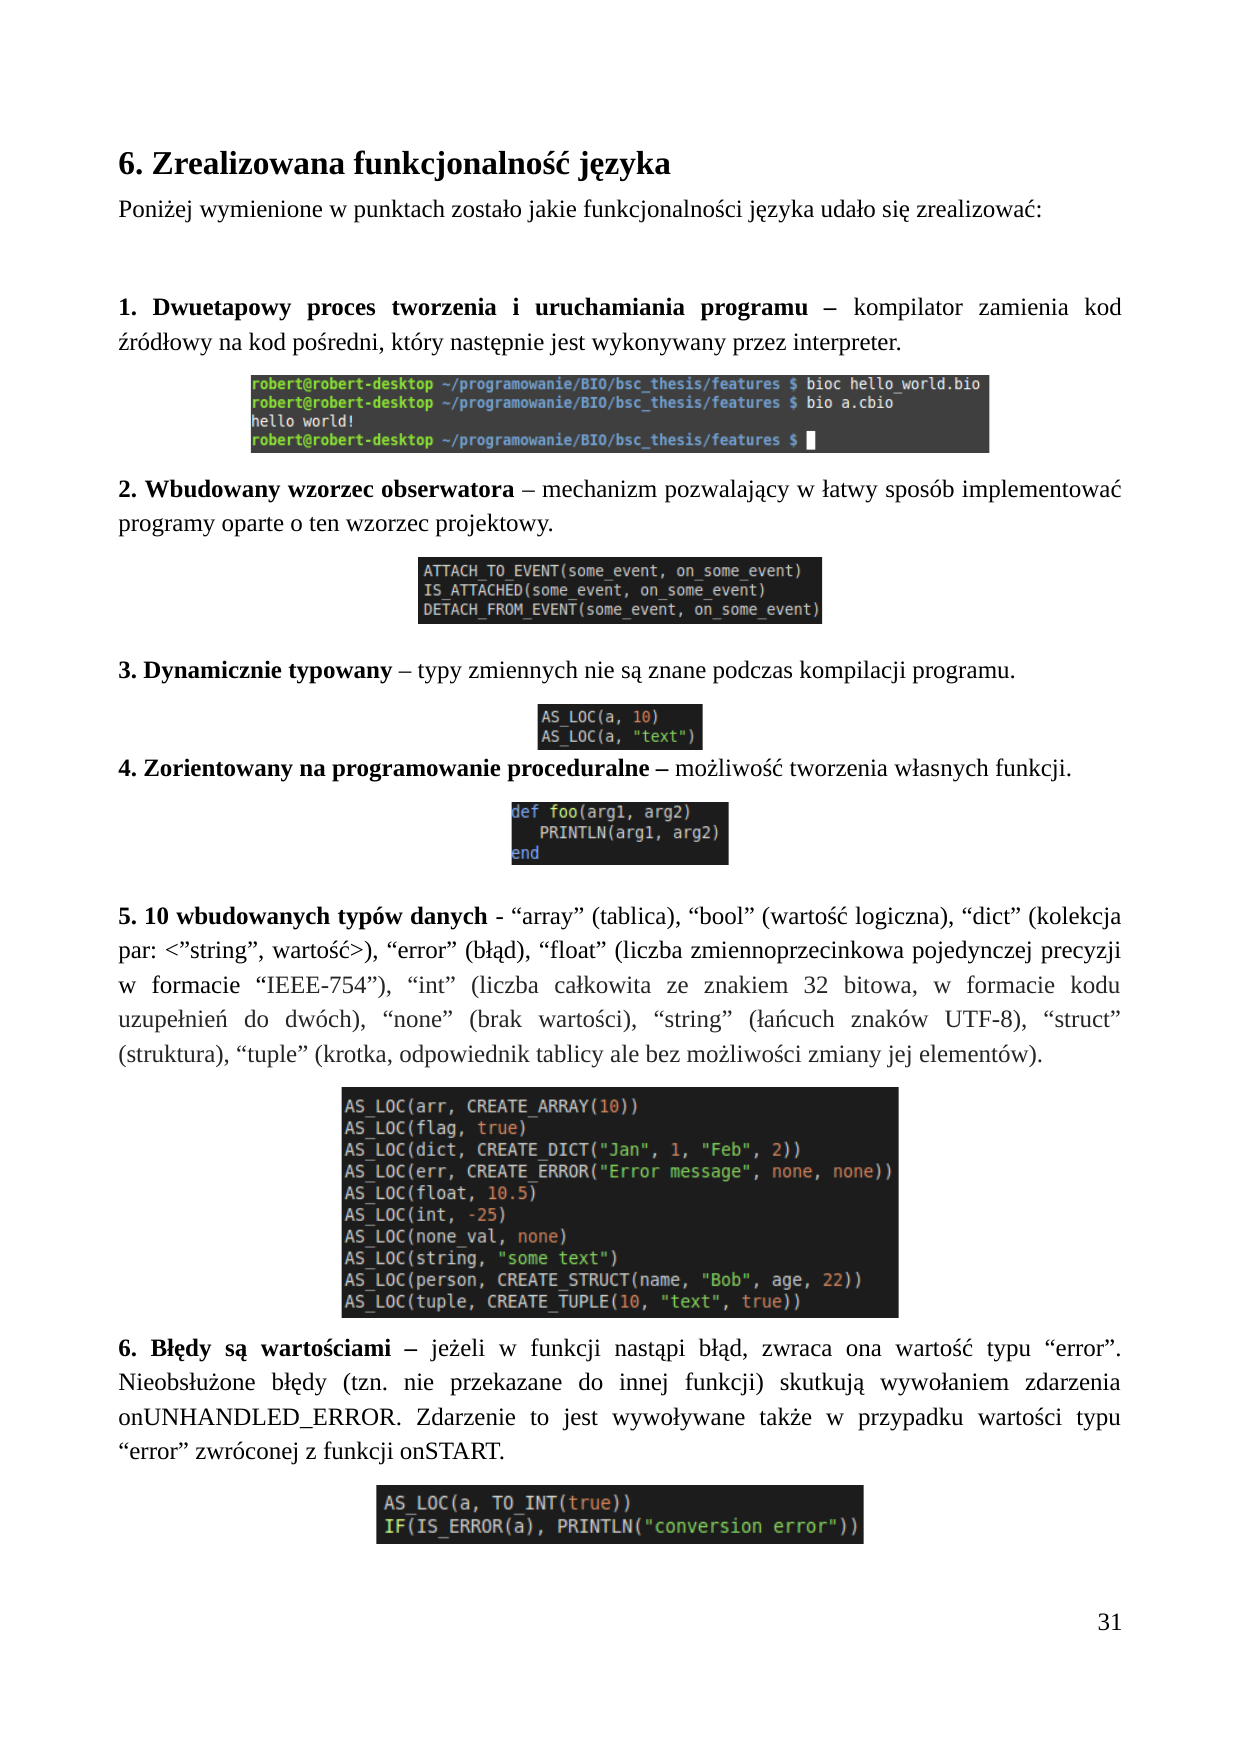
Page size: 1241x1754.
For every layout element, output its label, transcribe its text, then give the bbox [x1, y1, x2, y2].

picture [341, 1087, 899, 1318]
text 2. Wbudowany wzorzec obserwatora – mechanizm pozwalający w łatwy sposób implementować programy oparte o ten wzorzec projektowy. [118, 474, 1122, 537]
text 6. Błędy są wartościami – jeżeli w funkcji nastąpi błąd, zwraca ona wartość typu “error”. Nieobsłużone błędy (tzn. nie przekazane do innej funkcji) skutkują wywołaniem zdarzenia onUNHANDLED_ERROR. Zdarzenie to jest wywoływane także w przypadku wartości typu “error” zwróconej z funkcji onSTART. [118, 1333, 1122, 1465]
text 5. 10 wbudowanych typów danych - “array” (tablica), “bool” (wartość logiczna), “dict” (kolekcja par: <”string”, wartość>), “error” (błąd), “float” (liczba zmiennoprzecinkowa pojedynczej precyzji w formacie “IEEE-754”), “int” (liczba całkowita ze znakiem 32 bitowa, w formacie kodu uzupełnień do dwóch), “none” (brak wartości), “string” (łańcuch znaków UTF-8), “struct” (struktura), “tuple” (krotka, odpowiednik tablicy ale bez możliwości zmiany jej elementów). [118, 901, 1122, 1067]
text Poniżej wymienione w punktach zostało jakie funkcjonalności języka udało się zrealizować: [118, 194, 1122, 223]
picture [537, 704, 703, 750]
text 4. Zorientowany na programowanie proceduralne – możliwość tworzenia własnych funkcji. [118, 753, 1122, 782]
text 1. Dwuetapowy proces tworzenia i uruchamiania programu – kompilator zamienia kod źródłowy na kod pośredni, który następnie jest wykonywany przez interpreter. [118, 292, 1122, 355]
picture [418, 557, 823, 624]
picture [250, 375, 990, 453]
subtitle 6. Zrealizowana funkcjonalność języka [118, 143, 1122, 181]
picture [511, 802, 729, 865]
picture [376, 1485, 864, 1544]
text 3. Dynamicznie typowany – typy zmiennych nie są znane podczas kompilacji programu. [118, 655, 1122, 684]
